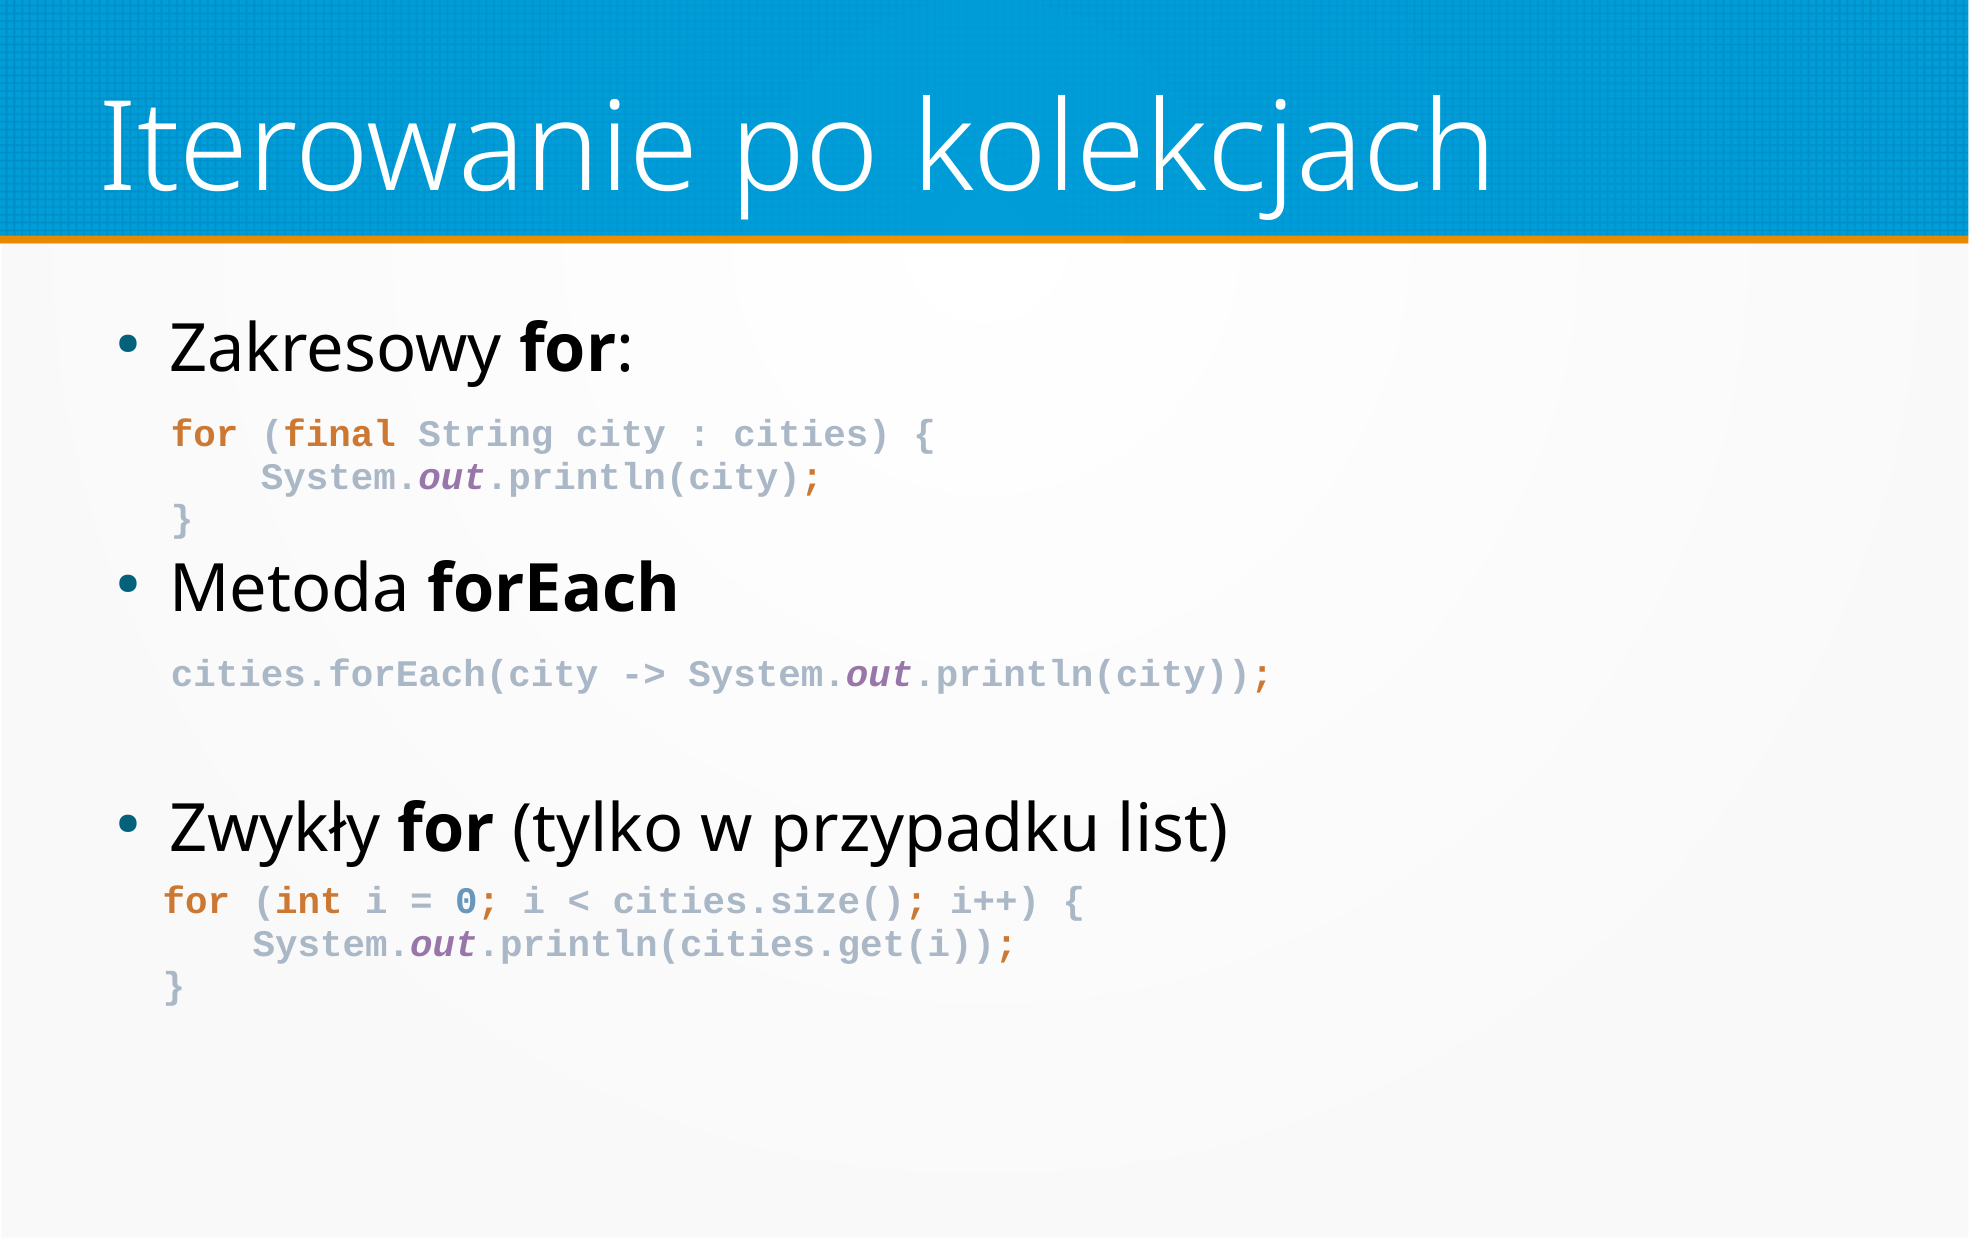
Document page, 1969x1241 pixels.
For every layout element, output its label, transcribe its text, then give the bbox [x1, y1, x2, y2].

list Zakresowy for: Metoda forEach Zwykły for (tylko w przypadku list) [98, 300, 1861, 1066]
text_box for (final String city : cities) { System.out.println(city); } [165, 390, 1141, 569]
picture [0, 236, 1969, 1241]
text_box cities.forEach(city -> System.out.println(city)); [165, 607, 1336, 747]
title Iterowanie po kolekcjach [98, 19, 1870, 227]
text_box for (int i = 0; i < cities.size(); i++) { System.out.println(cities.get(i)); } [156, 813, 1306, 1081]
